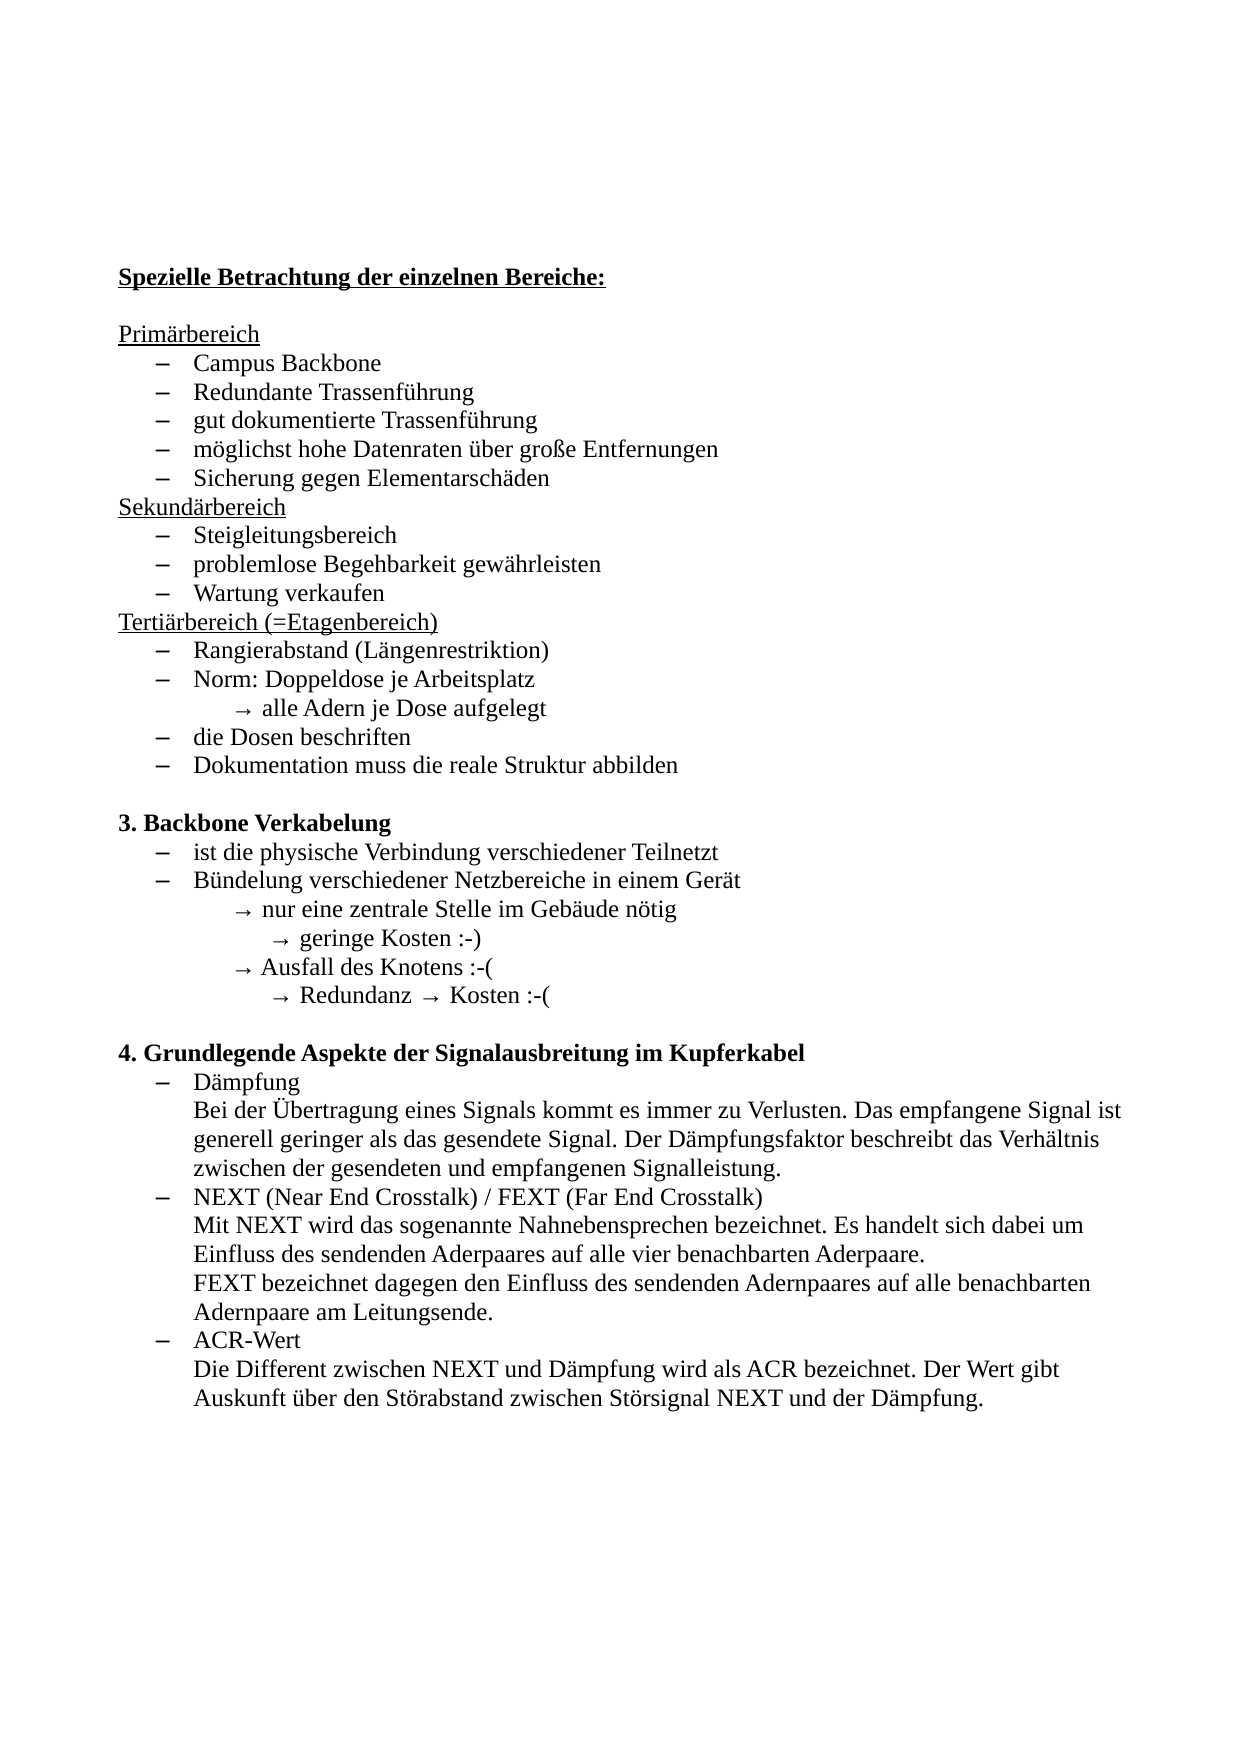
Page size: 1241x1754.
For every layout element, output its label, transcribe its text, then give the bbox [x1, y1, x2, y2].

list → nur eine zentrale Stelle im Gebäude nötig [193, 894, 1122, 923]
list gut dokumentierte Trassenführung [156, 406, 1122, 434]
list Bei der Übertragung eines Signals kommt es immer zu Verlusten. Das empfangene Signal ist generell geringer als das gesendete Signal. Der Dämpfungsfaktor beschreibt das Verhältnis zwischen der gesendeten und empfangenen Signalleistung. [156, 1096, 1122, 1182]
list → alle Adern je Dose aufgelegt [193, 693, 1122, 722]
list ist die physische Verbindung verschiedener Teilnetzt [156, 837, 1122, 866]
list Dämpfung [156, 1067, 1122, 1096]
list Mit NEXT wird das sogenannte Nahnebensprechen bezeichnet. Es handelt sich dabei um Einfluss des sendenden Aderpaares auf alle vier benachbarten Aderpaare. [156, 1211, 1122, 1268]
list Die Different zwischen NEXT und Dämpfung wird als ACR bezeichnet. Der Wert gibt Auskunft über den Störabstand zwischen Störsignal NEXT und der Dämpfung. [156, 1354, 1122, 1412]
list Wartung verkaufen [156, 578, 1122, 607]
list Bündelung verschiedener Netzbereiche in einem Gerät [156, 866, 1122, 894]
text Sekundärbereich [118, 492, 1122, 521]
list Redundante Trassenführung [156, 377, 1122, 406]
text Primärbereich [118, 319, 1122, 348]
text Spezielle Betrachtung der einzelnen Bereiche: [118, 262, 1122, 291]
list Sicherung gegen Elementarschäden [156, 463, 1122, 492]
list Rangierabstand (Längenrestriktion) [156, 636, 1122, 664]
list die Dosen beschriften [156, 722, 1122, 751]
text Tertiärbereich (=Etagenbereich) [118, 607, 1122, 636]
list → geringe Kosten :-) [231, 923, 1122, 952]
list → Ausfall des Knotens :-( [193, 952, 1122, 981]
list → Redundanz → Kosten :-( [231, 981, 1122, 1009]
list FEXT bezeichnet dagegen den Einfluss des sendenden Adernpaares auf alle benachbarten Adernpaare am Leitungsende. [156, 1268, 1122, 1326]
list möglichst hohe Datenraten über große Entfernungen [156, 434, 1122, 463]
list NEXT (Near End Crosstalk) / FEXT (Far End Crosstalk) [156, 1182, 1122, 1211]
list problemlose Begehbarkeit gewährleisten [156, 549, 1122, 578]
list Steigleitungsbereich [156, 521, 1122, 549]
list Campus Backbone [156, 348, 1122, 377]
list Dokumentation muss die reale Struktur abbilden [156, 751, 1122, 779]
list ACR-Wert [156, 1326, 1122, 1354]
text 3. Backbone Verkabelung [118, 808, 1122, 837]
text 4. Grundlegende Aspekte der Signalausbreitung im Kupferkabel [118, 1038, 1122, 1067]
list Norm: Doppeldose je Arbeitsplatz [156, 664, 1122, 693]
